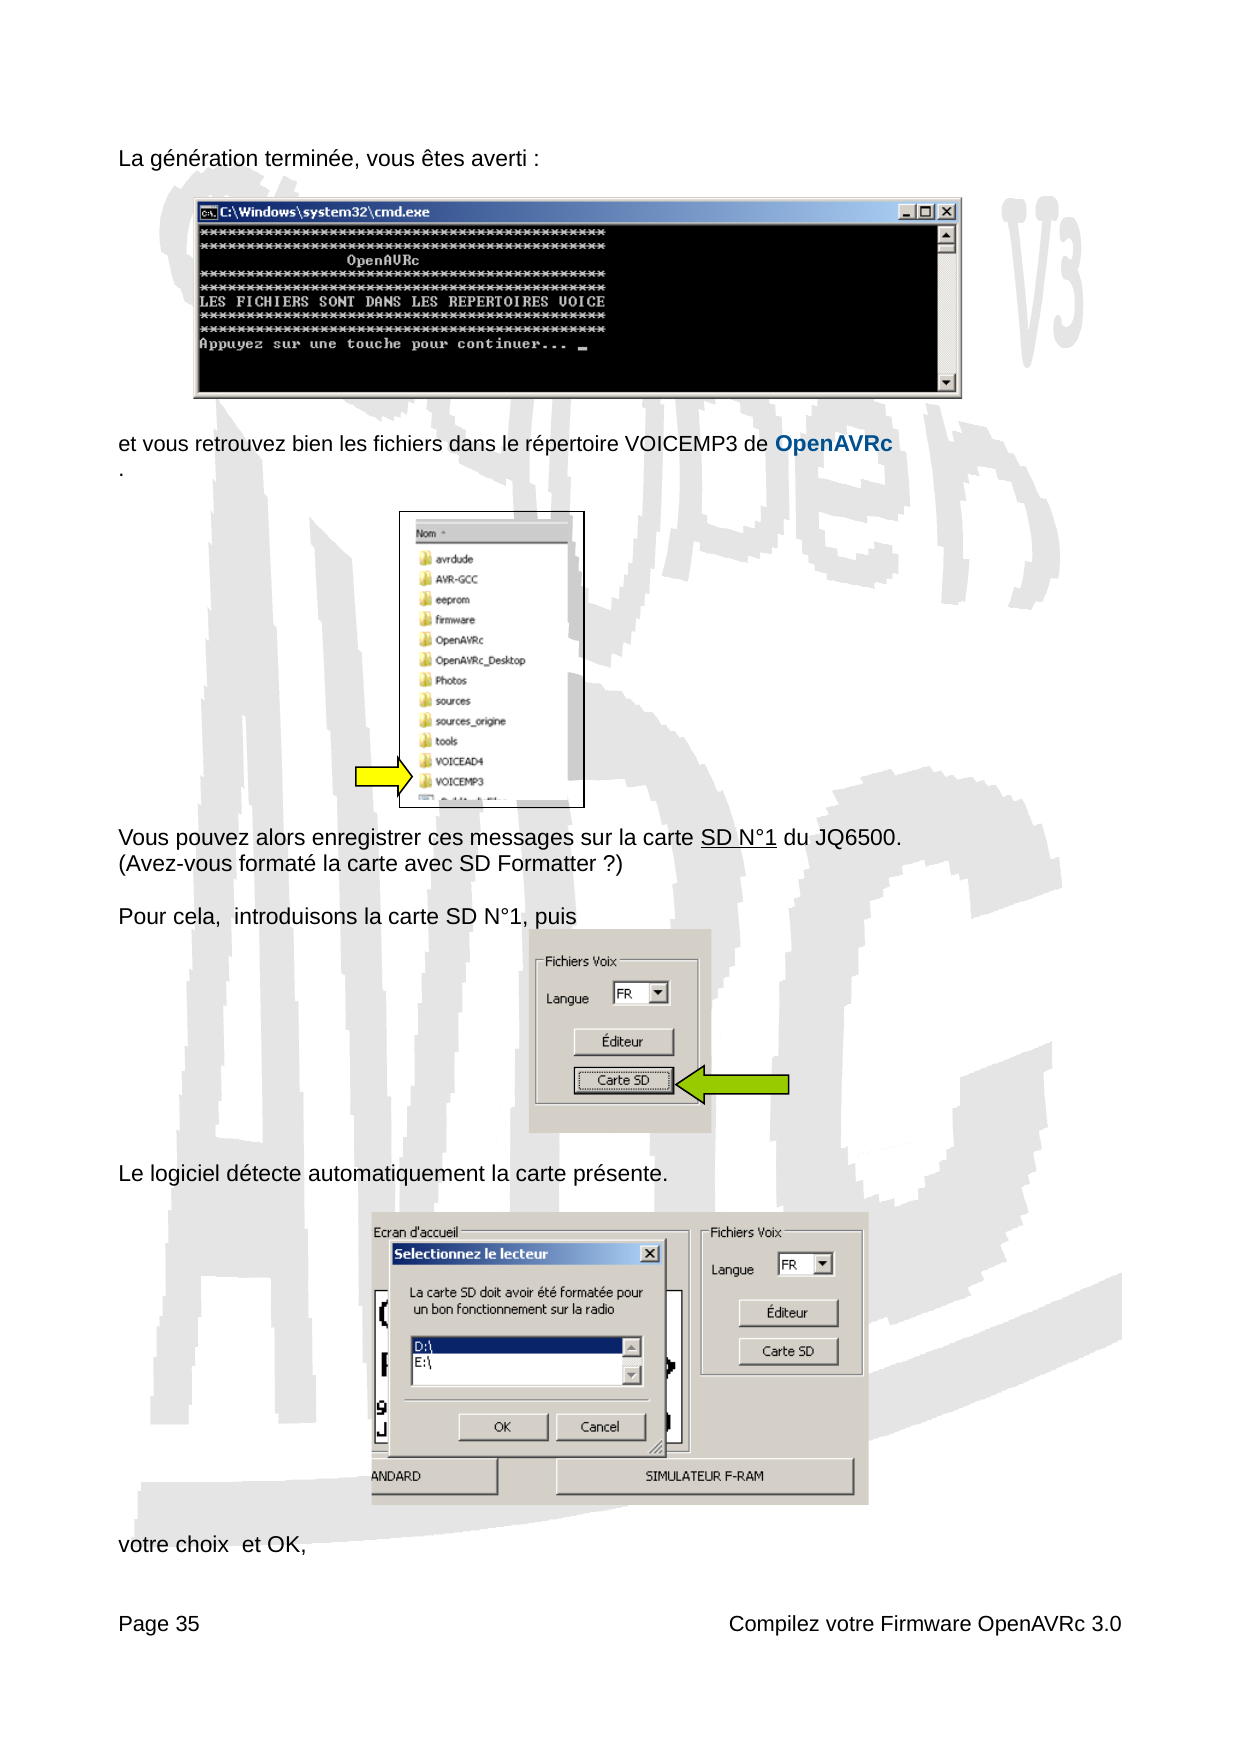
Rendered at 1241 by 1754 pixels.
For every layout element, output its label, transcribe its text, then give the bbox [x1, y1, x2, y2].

picture [193, 197, 963, 399]
text . [118, 456, 1122, 481]
text Vous pouvez alors enregistrer ces messages sur la carte SD N°1 du JQ6500. [118, 824, 1122, 850]
text votre choix et OK, [118, 1531, 1122, 1557]
text La génération terminée, vous êtes averti : [118, 144, 1122, 171]
text et vous retrouvez bien les fichiers dans le répertoire VOICEMP3 de OpenAVRc [118, 430, 1122, 456]
text Le logiciel détecte automatiquement la carte présente. [118, 1159, 1122, 1186]
text (Avez-vous formaté la carte avec SD Formatter ?) [118, 850, 1122, 877]
text Pour cela, introduisons la carte SD N°1, puis [118, 903, 1122, 929]
